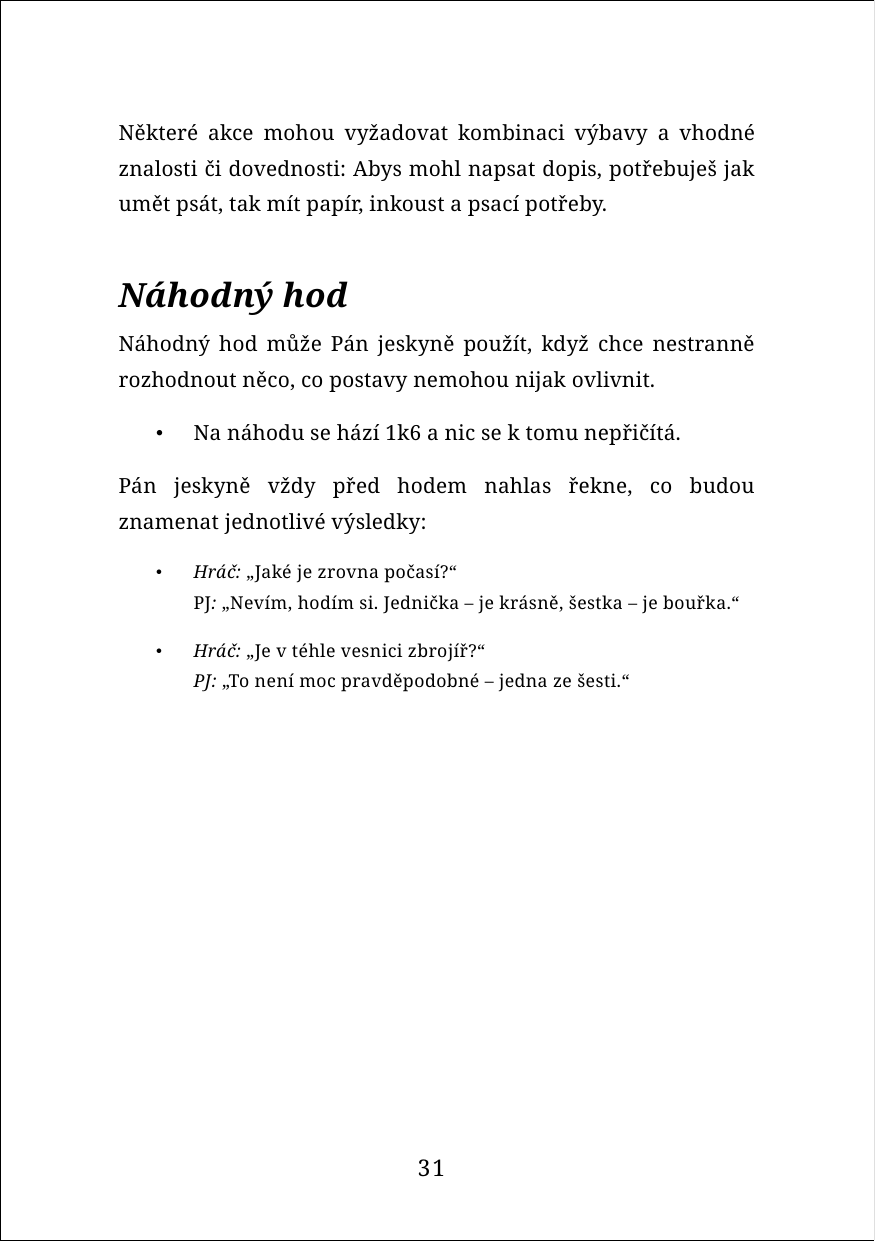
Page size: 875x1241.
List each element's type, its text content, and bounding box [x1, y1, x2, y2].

text Náhodný hod může Pán jeskyně použít, když chce nestranně rozhodnout něco, co postavy nemohou nijak ovlivnit. [118, 329, 756, 393]
text Některé akce mohou vyžadovat kombinaci výbavy a vhodné znalosti či dovednosti: Abys mohl napsat dopis, potřebuješ jak umět psát, tak mít papír, inkoust a psací potřeby. [118, 118, 756, 218]
subtitle Náhodný hod [118, 272, 756, 317]
list Na náhodu se hází 1k6 a nic se k tomu nepřičítá. [156, 418, 756, 446]
text Pán jeskyně vždy před hodem nahlas řekne, co budou znamenat jednotlivé výsledky: [118, 471, 756, 535]
list Hráč: „Jaké je zrovna počasí?“ PJ: „Nevím, hodím si. Jednička – je krásně, šestka – je bouřka.“ [156, 560, 756, 614]
list Hráč: „Je v téhle vesnici zbrojíř?“ PJ: „To není moc pravděpodobné – jedna ze šesti.“ [156, 638, 756, 692]
